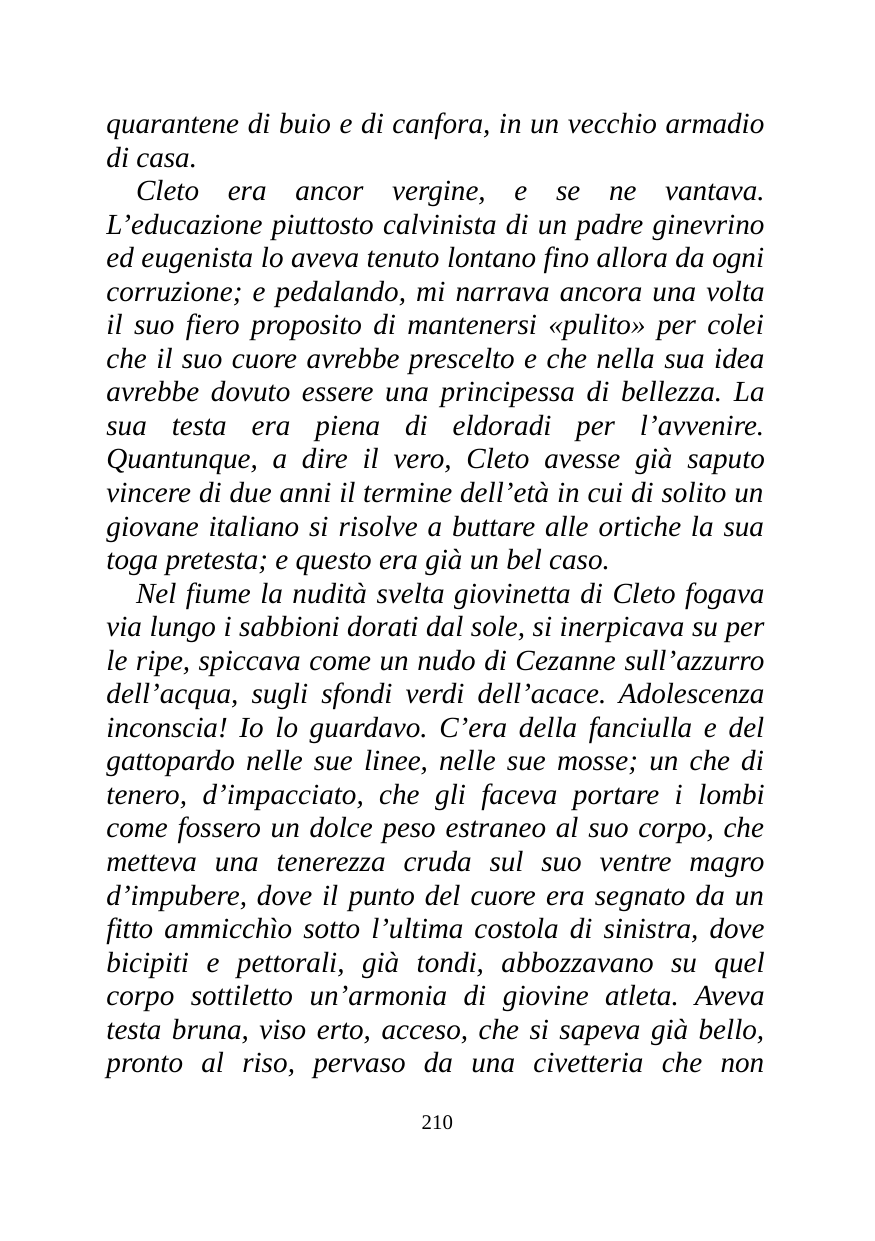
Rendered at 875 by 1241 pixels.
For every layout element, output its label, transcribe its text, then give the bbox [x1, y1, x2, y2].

text quarantene di buio e di canfora, in un vecchio armadio di casa. [106, 106, 768, 173]
text Cleto era ancor vergine, e se ne vantava. L’educazione piuttosto calvinista di un padre ginevrino ed eugenista lo aveva tenuto lontano fino allora da ogni corruzione; e pedalando, mi narrava ancora una volta il suo fiero proposito di mantenersi «pulito» per colei che il suo cuore avrebbe prescelto e che nella sua idea avrebbe dovuto essere una principessa di bellezza. La sua testa era piena di eldoradi per l’avvenire. Quantunque, a dire il vero, Cleto avesse già saputo vincere di due anni il termine dell’età in cui di solito un giovane italiano si risolve a buttare alle ortiche la sua toga pretesta; e questo era già un bel caso. [106, 173, 768, 576]
text Nel fiume la nudità svelta giovinetta di Cleto fogava via lungo i sabbioni dorati dal sole, si inerpicava su per le ripe, spiccava come un nudo di Cezanne sull’azzurro dell’acqua, sugli sfondi verdi dell’acace. Adolescenza inconscia! Io lo guardavo. C’era della fanciulla e del gattopardo nelle sue linee, nelle sue mosse; un che di tenero, d’impacciato, che gli faceva portare i lombi come fossero un dolce peso estraneo al suo corpo, che metteva una tenerezza cruda sul suo ventre magro d’impubere, dove il punto del cuore era segnato da un fitto ammicchìo sotto l’ultima costola di sinistra, dove bicipiti e pettorali, già tondi, abbozzavano su quel corpo sottiletto un’armonia di giovine atleta. Aveva testa bruna, viso erto, acceso, che si sapeva già bello, pronto al riso, pervaso da una civetteria che non [106, 576, 768, 1079]
